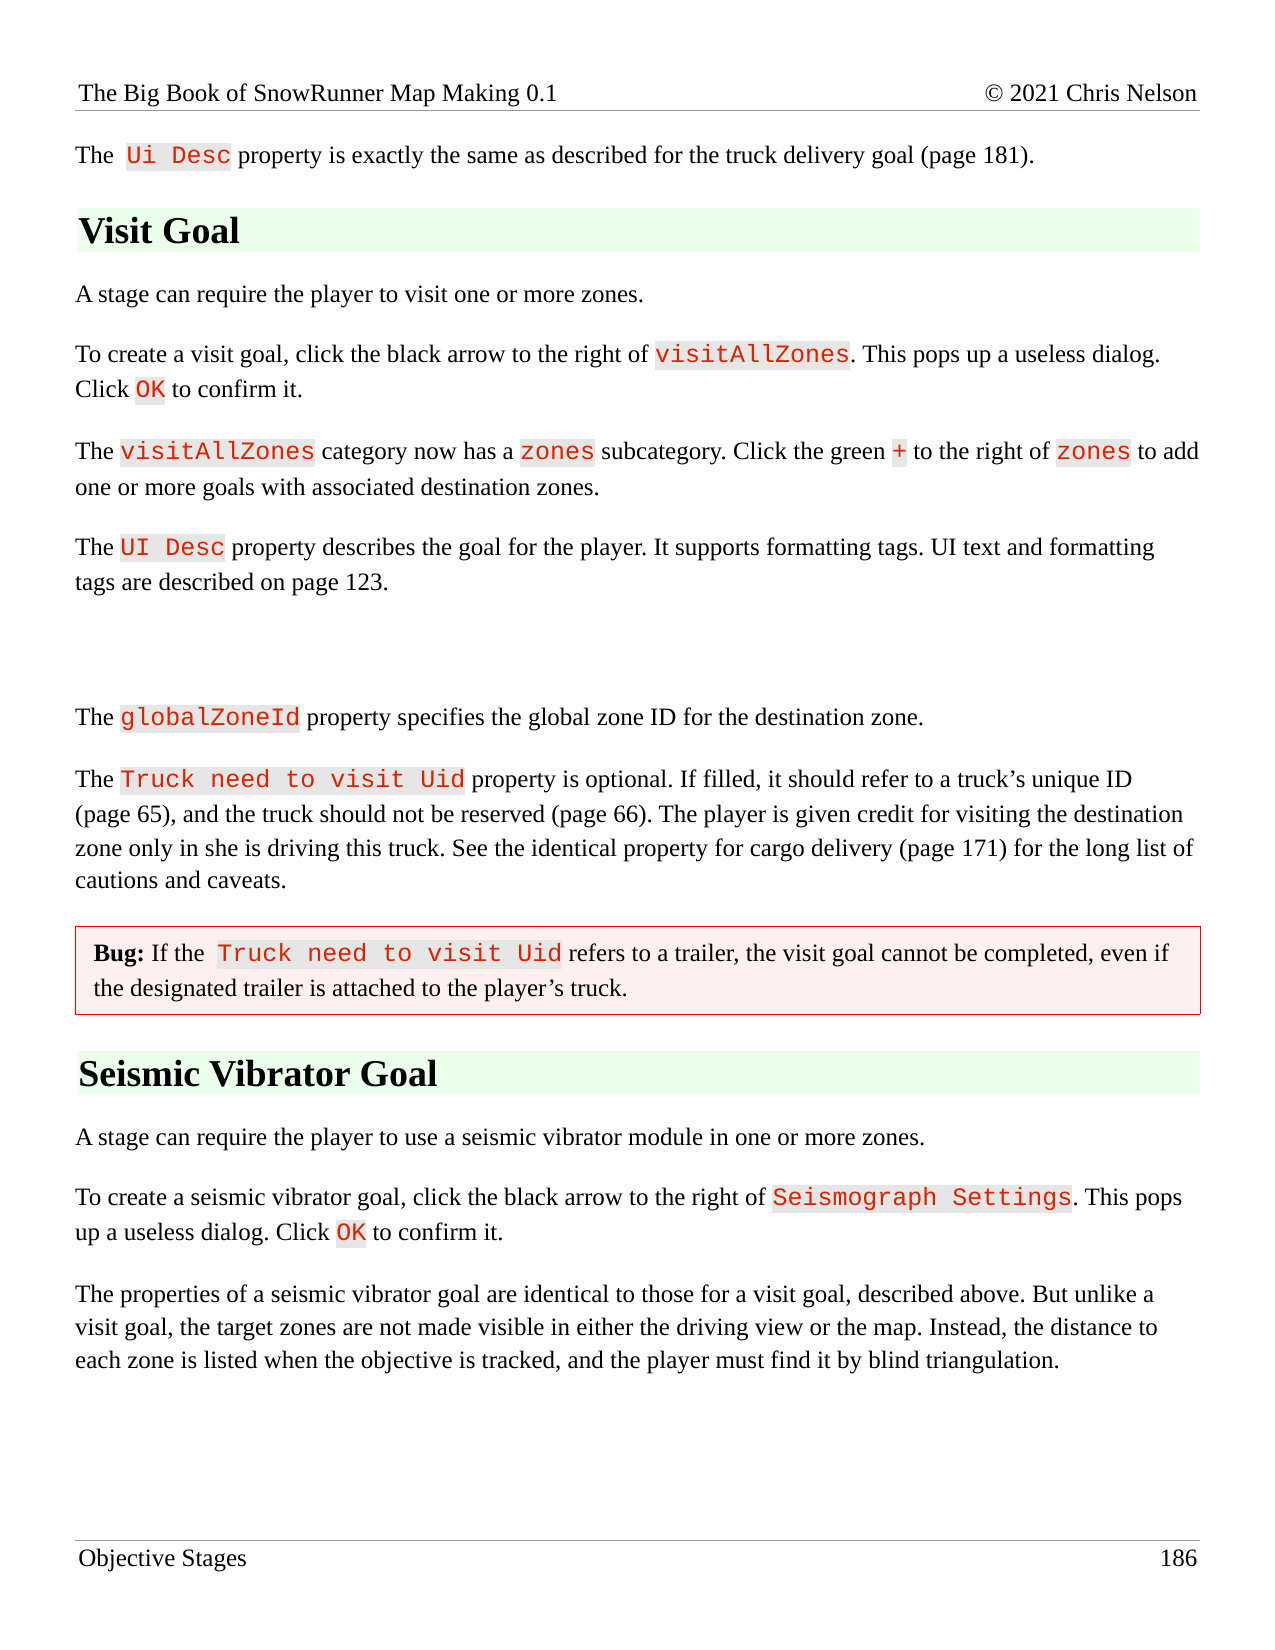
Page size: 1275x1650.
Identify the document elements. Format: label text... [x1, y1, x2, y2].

text A stage can require the player to visit one or more zones. [75, 279, 1200, 308]
subtitle Visit Goal [78, 208, 1200, 252]
text The globalZoneId property specifies the global zone ID for the destination zone. [75, 702, 1200, 733]
text A stage can require the player to use a seismic vibrator module in one or more zones. [75, 1122, 1200, 1151]
text The properties of a seismic vibrator goal are identical to those for a visit goal, described above. But unlike a visit goal, the target zones are not made visible in either the driving view or the map. Instead, the distance to each zone is listed when the objective is tracked, and the player must find it by blind triangulation. [75, 1279, 1200, 1374]
text The UI Desc property describes the goal for the player. It supports formatting tags. UI text and formatting tags are described on page 123. [75, 532, 1200, 595]
text The Ui Desc property is exactly the same as described for the truck delivery goal (page 181). [75, 140, 1200, 171]
list If the Truck need to visit Uid refers to a trailer, the visit goal cannot be completed, even if the designated trailer is attached to the player’s truck. [76, 927, 1200, 1014]
text The visitAllZones category now has a zones subcategory. Click the green + to the right of zones to add one or more goals with associated destination zones. [75, 436, 1200, 500]
text The Truck need to visit Uid property is optional. If filled, it should refer to a truck’s unique ID (page 65), and the truck should not be reserved (page 66). The player is given credit for visiting the destination zone only in she is driving this truck. See the identical property for cargo delivery (page 171) for the long list of cautions and caveats. [75, 764, 1200, 894]
text To create a seismic vibrator goal, click the black arrow to the right of Seismograph Settings. This pops up a useless dialog. Click OK to confirm it. [75, 1182, 1200, 1248]
subtitle Seismic Vibrator Goal [78, 1051, 1200, 1095]
text To create a visit goal, click the black arrow to the right of visitAllZones. This pops up a useless dialog. Click OK to confirm it. [75, 339, 1200, 405]
